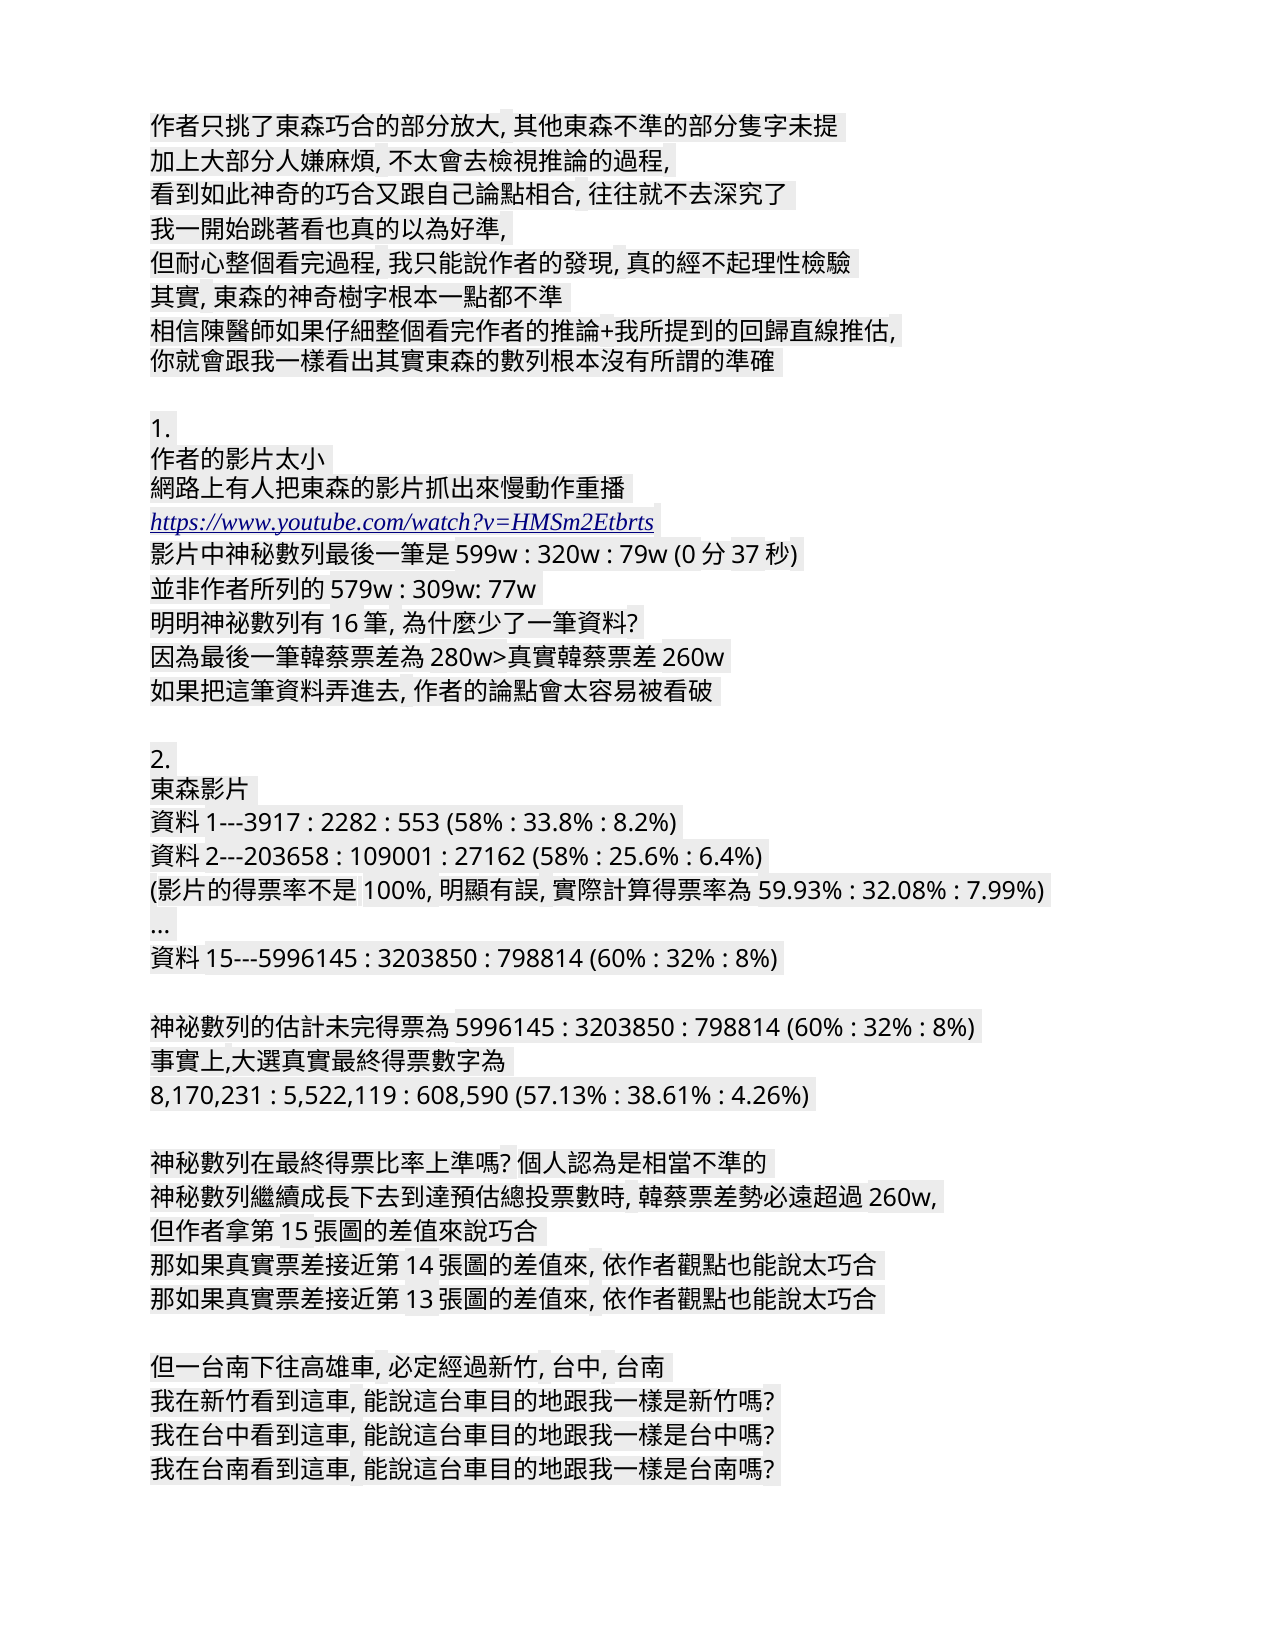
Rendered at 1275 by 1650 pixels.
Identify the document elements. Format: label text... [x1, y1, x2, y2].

text 作者只挑了東森巧合的部分放大, 其他東森不準的部分隻字未提 加上大部分人嫌麻煩, 不太會去檢視推論的過程, 看到如此神奇的巧合又跟自己論點相合, 往往就不去深究了 我一開始跳著看也真的以為好準, 但耐心整個看完過程, 我只能說作者的發現, 真的經不起理性檢驗 其實, 東森的神奇樹字根本一點都不準 相信陳醫師如果仔細整個看完作者的推論+我所提到的回歸直線推估, 你就會跟我一樣看出其實東森的數列根本沒有所謂的準確 1. 作者的影片太小 網路上有人把東森的影片抓出來慢動作重播 https://www.youtube.com/watch?v=HMSm2Etbrts 影片中神秘數列最後一筆是599w : 320w : 79w (0分37秒) 並非作者所列的579w : 309w: 77w 明明神祕數列有16筆, 為什麼少了一筆資料? 因為最後一筆韓蔡票差為280w>真實韓蔡票差260w 如果把這筆資料弄進去, 作者的論點會太容易被看破 2. 東森影片 資料1---3917 : 2282 : 553 (58% : 33.8% : 8.2%) 資料2---203658 : 109001 : 27162 (58% : 25.6% : 6.4%) (影片的得票率不是100%, 明顯有誤, 實際計算得票率為59.93% : 32.08% : 7.99%) ... 資料15---5996145 : 3203850 : 798814 (60% : 32% : 8%) 神祕數列的估計未完得票為5996145 : 3203850 : 798814 (60% : 32% : 8%) 事實上,大選真實最終得票數字為 8,170,231 : 5,522,119 : 608,590 (57.13% : 38.61% : 4.26%) 神秘數列在最終得票比率上準嗎? 個人認為是相當不準的 神秘數列繼續成長下去到達預估總投票數時, 韓蔡票差勢必遠超過260w, 但作者拿第15張圖的差值來說巧合 那如果真實票差接近第14張圖的差值來, 依作者觀點也能說太巧合 那如果真實票差接近第13張圖的差值來, 依作者觀點也能說太巧合 但一台南下往高雄車, 必定經過新竹, 台中, 台南 我在新竹看到這車, 能說這台車目的地跟我一樣是新竹嗎? 我在台中看到這車, 能說這台車目的地跟我一樣是台中嗎? 我在台南看到這車, 能說這台車目的地跟我一樣是台南嗎? [150, 75, 1125, 1554]
